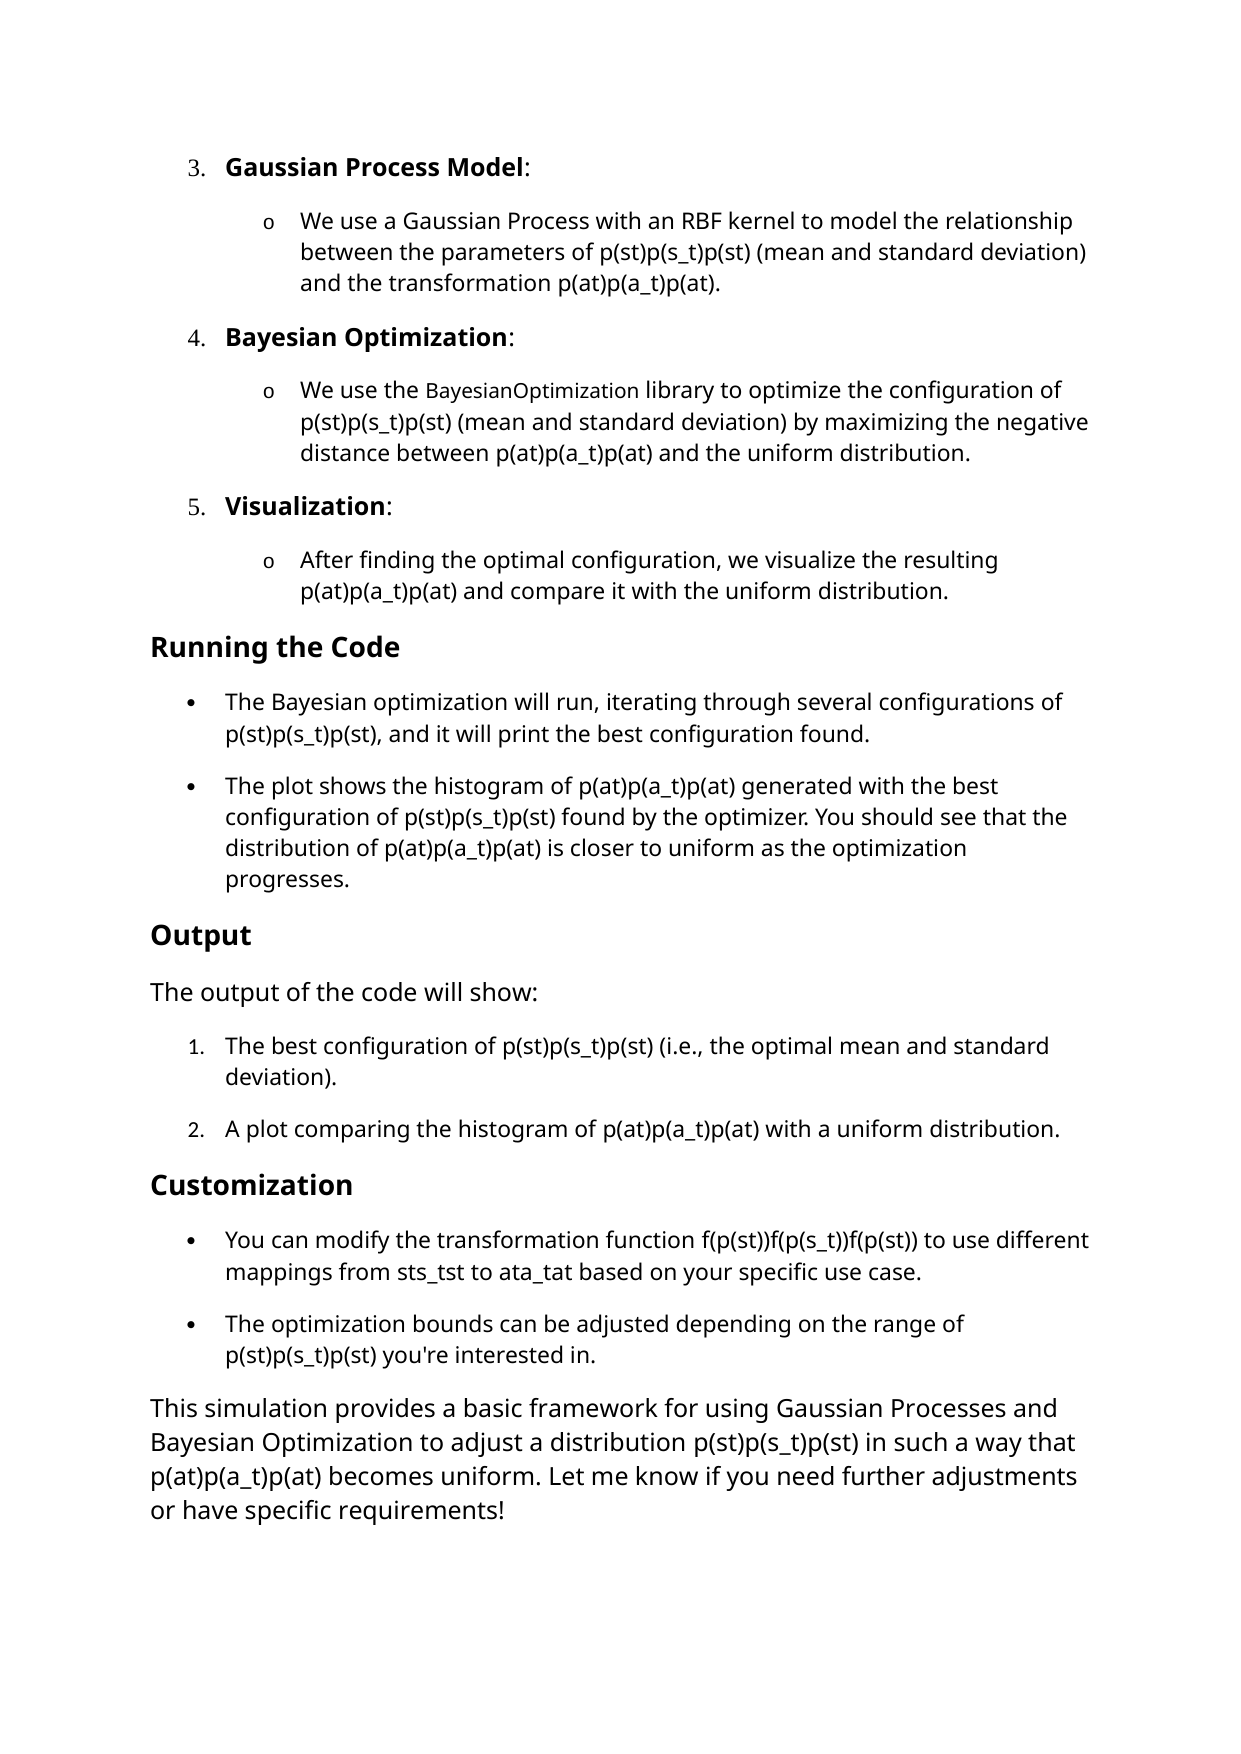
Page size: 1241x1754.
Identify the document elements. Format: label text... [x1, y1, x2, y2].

list The plot shows the histogram of p(at)p(a_t)p(at​) generated with the best configuration of p(st)p(s_t)p(st​) found by the optimizer. You should see that the distribution of p(at)p(a_t)p(at​) is closer to uniform as the optimization progresses. [187, 770, 1090, 895]
text The output of the code will show: [150, 975, 1090, 1009]
list Visualization: [187, 489, 1090, 523]
list The best configuration of p(st)p(s_t)p(st​) (i.e., the optimal mean and standard deviation). [187, 1029, 1090, 1092]
list Gaussian Process Model: [187, 150, 1090, 184]
list The optimization bounds can be adjusted depending on the range of p(st)p(s_t)p(st​) you're interested in. [187, 1307, 1090, 1370]
list After finding the optimal configuration, we visualize the resulting p(at)p(a_t)p(at​) and compare it with the uniform distribution. [262, 544, 1090, 606]
subtitle Customization [150, 1165, 1090, 1203]
list Bayesian Optimization: [187, 319, 1090, 353]
list We use a Gaussian Process with an RBF kernel to model the relationship between the parameters of p(st)p(s_t)p(st​) (mean and standard deviation) and the transformation p(at)p(a_t)p(at​). [262, 205, 1090, 299]
text This simulation provides a basic framework for using Gaussian Processes and Bayesian Optimization to adjust a distribution p(st)p(s_t)p(st​) in such a way that p(at)p(a_t)p(at​) becomes uniform. Let me know if you need further adjustments or have specific requirements! [150, 1391, 1090, 1527]
list You can modify the transformation function f(p(st))f(p(s_t))f(p(st​)) to use different mappings from sts_tst​ to ata_tat​ based on your specific use case. [187, 1224, 1090, 1287]
list The Bayesian optimization will run, iterating through several configurations of p(st)p(s_t)p(st​), and it will print the best configuration found. [187, 686, 1090, 749]
subtitle Output [150, 916, 1090, 954]
subtitle Running the Code [150, 627, 1090, 666]
list A plot comparing the histogram of p(at)p(a_t)p(at​) with a uniform distribution. [187, 1113, 1090, 1144]
list We use the BayesianOptimization library to optimize the configuration of p(st)p(s_t)p(st​) (mean and standard deviation) by maximizing the negative distance between p(at)p(a_t)p(at​) and the uniform distribution. [262, 374, 1090, 468]
